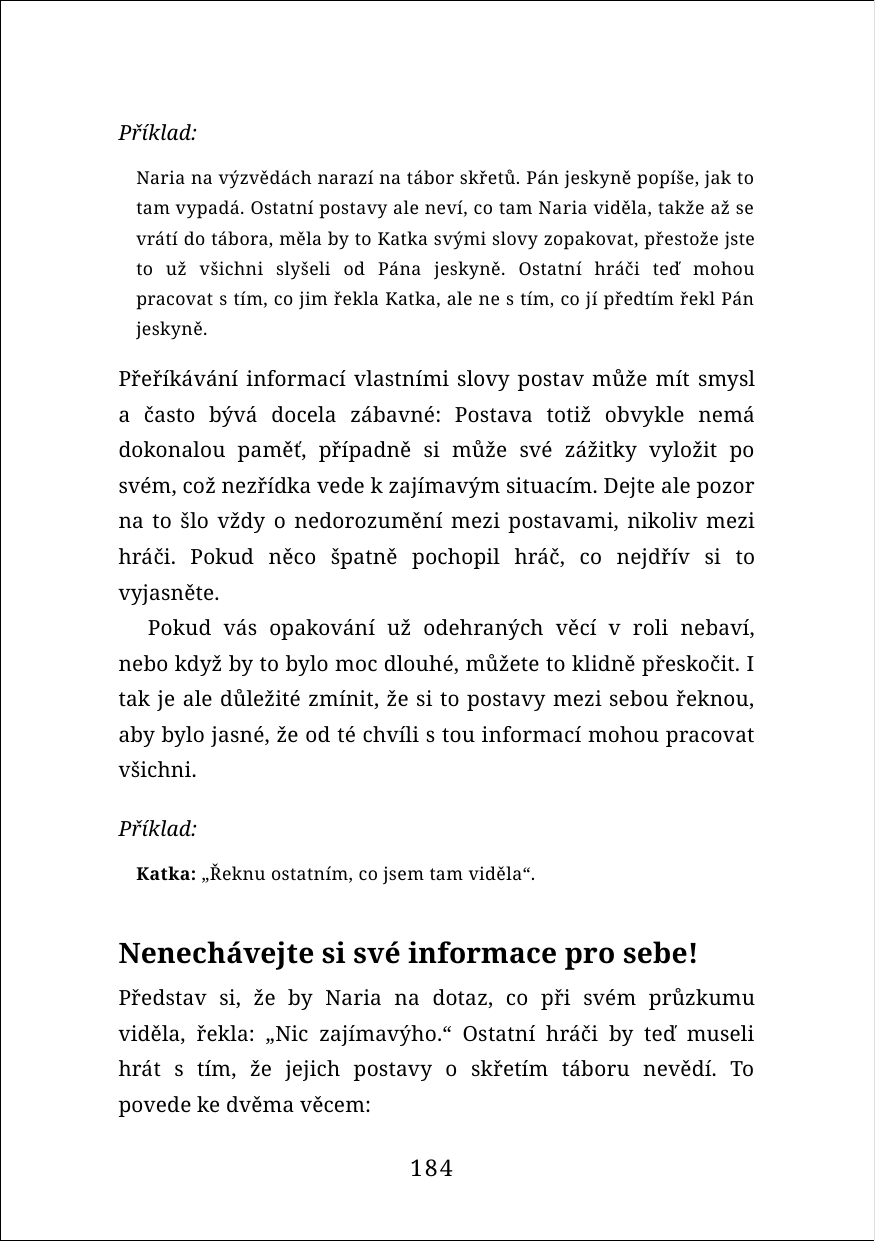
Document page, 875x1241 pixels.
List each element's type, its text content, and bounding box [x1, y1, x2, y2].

text Katka: „Řeknu ostatním, co jsem tam viděla“. [136, 862, 756, 886]
text Naria na výzvědách narazí na tábor skřetů. Pán jeskyně popíše, jak to tam vypadá. Ostatní postavy ale neví, co tam Naria viděla, takže až se vrátí do tábora, měla by to Katka svými slovy zopakovat, přestože jste to už všichni slyšeli od Pána jeskyně. Ostatní hráči teď mohou pracovat s tím, co jim řekla Katka, ale ne s tím, co jí předtím řekl Pán jeskyně. [136, 166, 756, 341]
subtitle Nenechávejte si své informace pro sebe! [118, 933, 756, 972]
text Přeříkávání informací vlastními slovy postav může mít smysl a často bývá docela zábavné: Postava totiž obvykle nemá dokonalou paměť, případně si může své zážitky vyložit po svém, což nezřídka vede k zajímavým situacím. Dejte ale pozor na to šlo vždy o nedorozumění mezi postavami, nikoliv mezi hráči. Pokud něco špatně pochopil hráč, co nejdřív si to vyjasněte. Pokud vás opakování už odehraných věcí v roli nebaví, nebo když by to bylo moc dlouhé, můžete to klidně přeskočit. I tak je ale důležité zmínit, že si to postavy mezi sebou řeknou, aby bylo jasné, že od té chvíli s tou informací mohou pracovat všichni. [118, 364, 756, 784]
text Příklad: [118, 118, 756, 147]
text Představ si, že by Naria na dotaz, co při svém průzkumu viděla, řekla: „Nic zajímavýho.“ Ostatní hráči by teď museli hrát s tím, že jejich postavy o skřetím táboru nevědí. To povede ke dvěma věcem: [118, 983, 756, 1118]
text Příklad: [118, 814, 756, 843]
